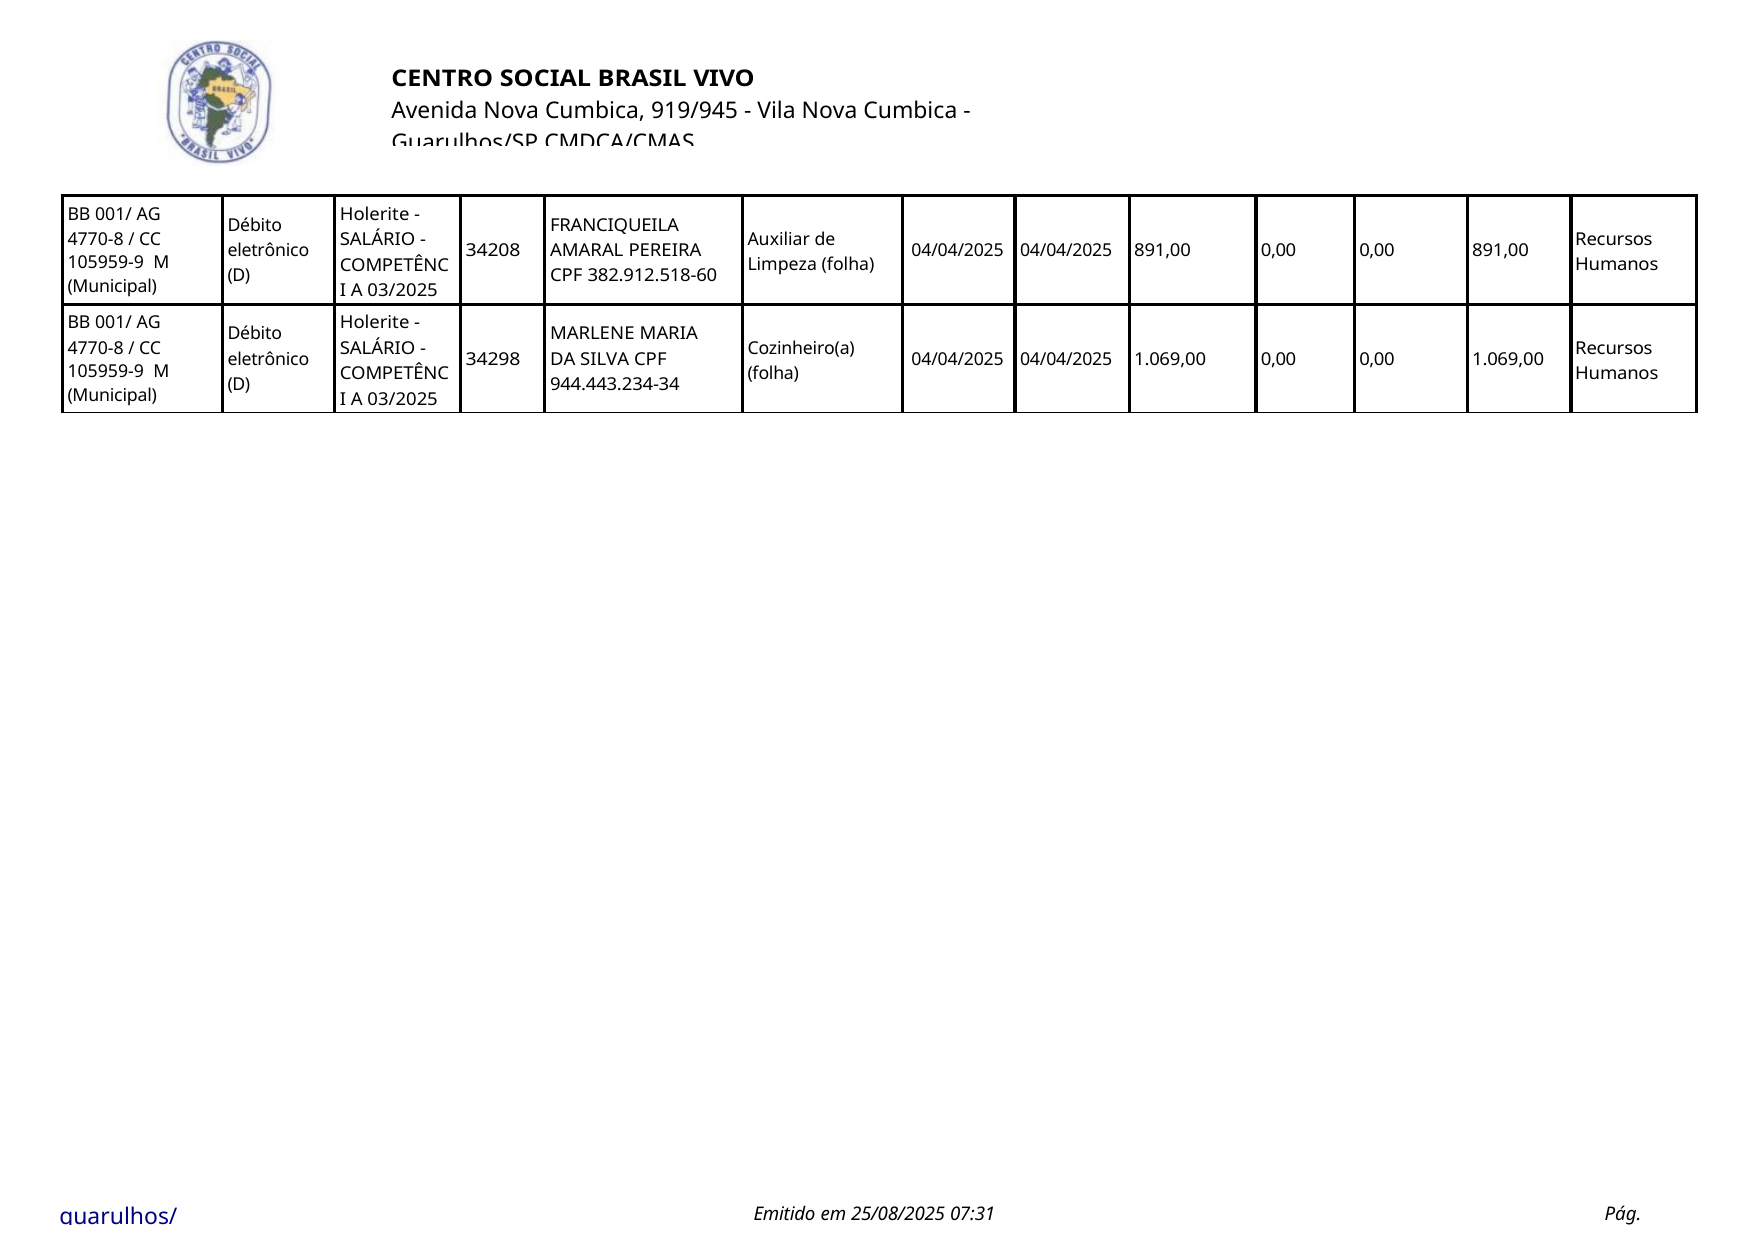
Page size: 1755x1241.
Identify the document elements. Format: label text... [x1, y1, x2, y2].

table_cell 0,00 [1356, 197, 1466, 303]
table_cell 0,00 [1258, 197, 1353, 303]
table_cell 04/04/2025 [1017, 306, 1128, 411]
table_cell MARLENE MARIA DA SILVA CPF 944.443.234-34 [546, 306, 741, 411]
table_cell 1.069,00 [1131, 306, 1254, 411]
table_cell Auxiliar de Limpeza (folha) [744, 197, 901, 303]
table_cell Débito eletrônico (D) [224, 197, 333, 303]
table_cell Cozinheiro(a) (folha) [744, 306, 901, 411]
table_cell 1.069,00 [1469, 306, 1569, 411]
table_cell Holerite - SALÁRIO - COMPETÊNCI A 03/2025 [336, 197, 459, 303]
table_cell 34208 [462, 197, 543, 303]
table_cell 04/04/2025 [904, 197, 1013, 303]
table_cell Recursos Humanos [1573, 197, 1695, 303]
table_cell Débito eletrônico (D) [224, 306, 333, 411]
table_cell Holerite - SALÁRIO - COMPETÊNCI A 03/2025 [336, 306, 459, 411]
table_cell FRANCIQUEILA AMARAL PEREIRA CPF 382.912.518-60 [546, 197, 741, 303]
table_cell BB 001/ AG 4770-8 / CC 105959-9 M (Municipal) [64, 306, 221, 411]
table_cell BB 001/ AG 4770-8 / CC 105959-9 M (Municipal) [64, 197, 221, 303]
table_cell 891,00 [1469, 197, 1569, 303]
table_cell 891,00 [1131, 197, 1254, 303]
table_cell 04/04/2025 [904, 306, 1013, 411]
table_cell 34298 [462, 306, 543, 411]
table_cell 0,00 [1356, 306, 1466, 411]
table_cell Recursos Humanos [1573, 306, 1695, 411]
table_cell 04/04/2025 [1017, 197, 1128, 303]
table_cell 0,00 [1258, 306, 1353, 411]
